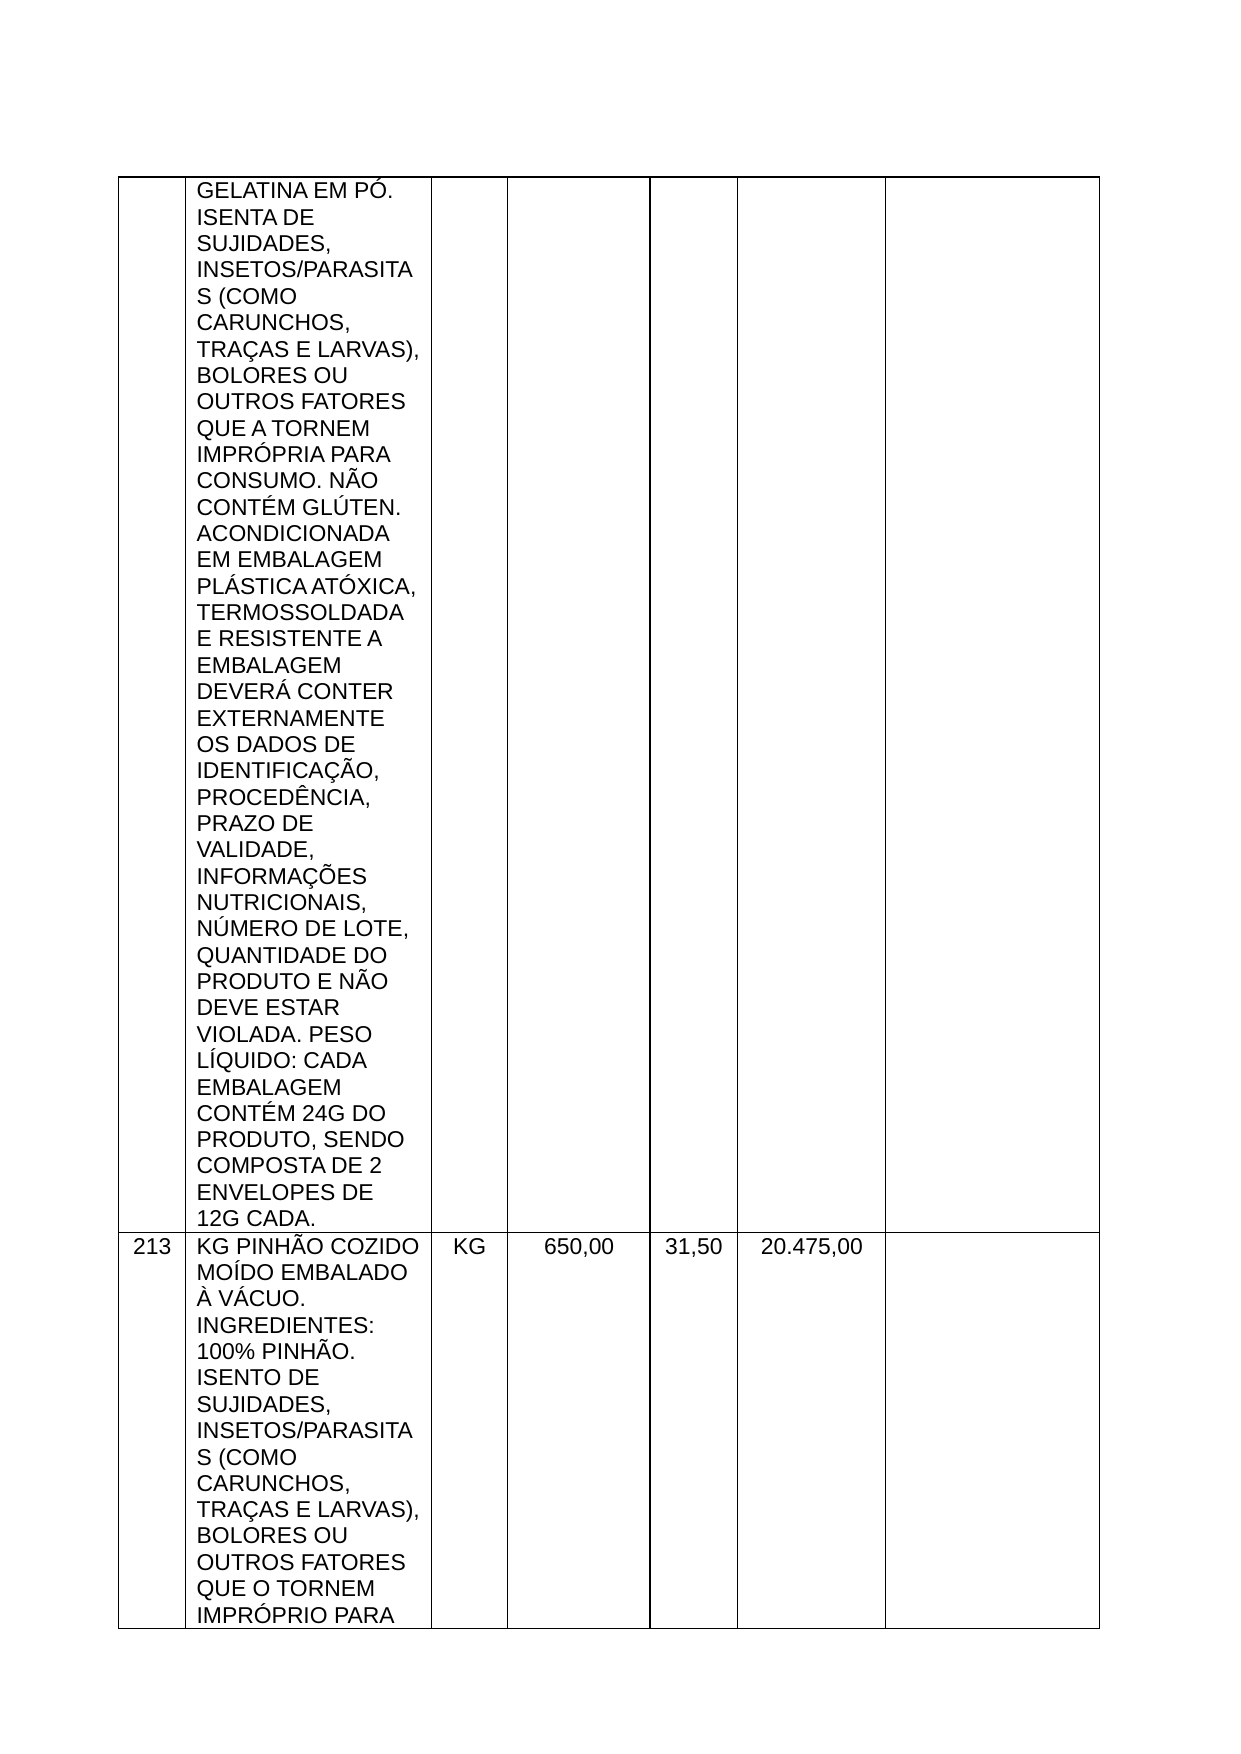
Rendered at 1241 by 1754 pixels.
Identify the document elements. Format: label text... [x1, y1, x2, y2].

table_cell [738, 178, 885, 1232]
table_cell Kg Pinhão cozido moído embalado à vácuo. Ingredientes: 100% pinhão. Isento de sujidades, insetos/parasitas (como carunchos, traças e larvas), bolores ou outros fatores que o tornem impróprio para [186, 1233, 431, 1628]
table_cell [432, 178, 507, 1232]
table_cell [651, 178, 737, 1232]
table_cell gelatina em pó. Isenta de sujidades, insetos/parasitas (como carunchos, traças e larvas), bolores ou outros fatores que a tornem imprópria para consumo. Não contém glúten. Acondicionada em embalagem plástica atóxica, termossoldada e resistente A embalagem deverá conter externamente os dados de identificação, procedência, prazo de validade, informações nutricionais, número de lote, quantidade do produto e não deve estar violada. Peso líquido: cada embalagem contém 24g do produto, sendo composta de 2 envelopes de 12g cada. [186, 178, 431, 1232]
table_cell 20.475,00 [738, 1233, 885, 1628]
table_cell [508, 178, 649, 1232]
table_cell [886, 1233, 1099, 1628]
table_cell [886, 178, 1099, 1232]
table_cell 31,50 [651, 1233, 737, 1628]
table_cell 213 [119, 1233, 185, 1628]
table_cell [119, 178, 185, 1232]
table_cell Kg [432, 1233, 507, 1628]
table_cell 650,00 [508, 1233, 649, 1628]
